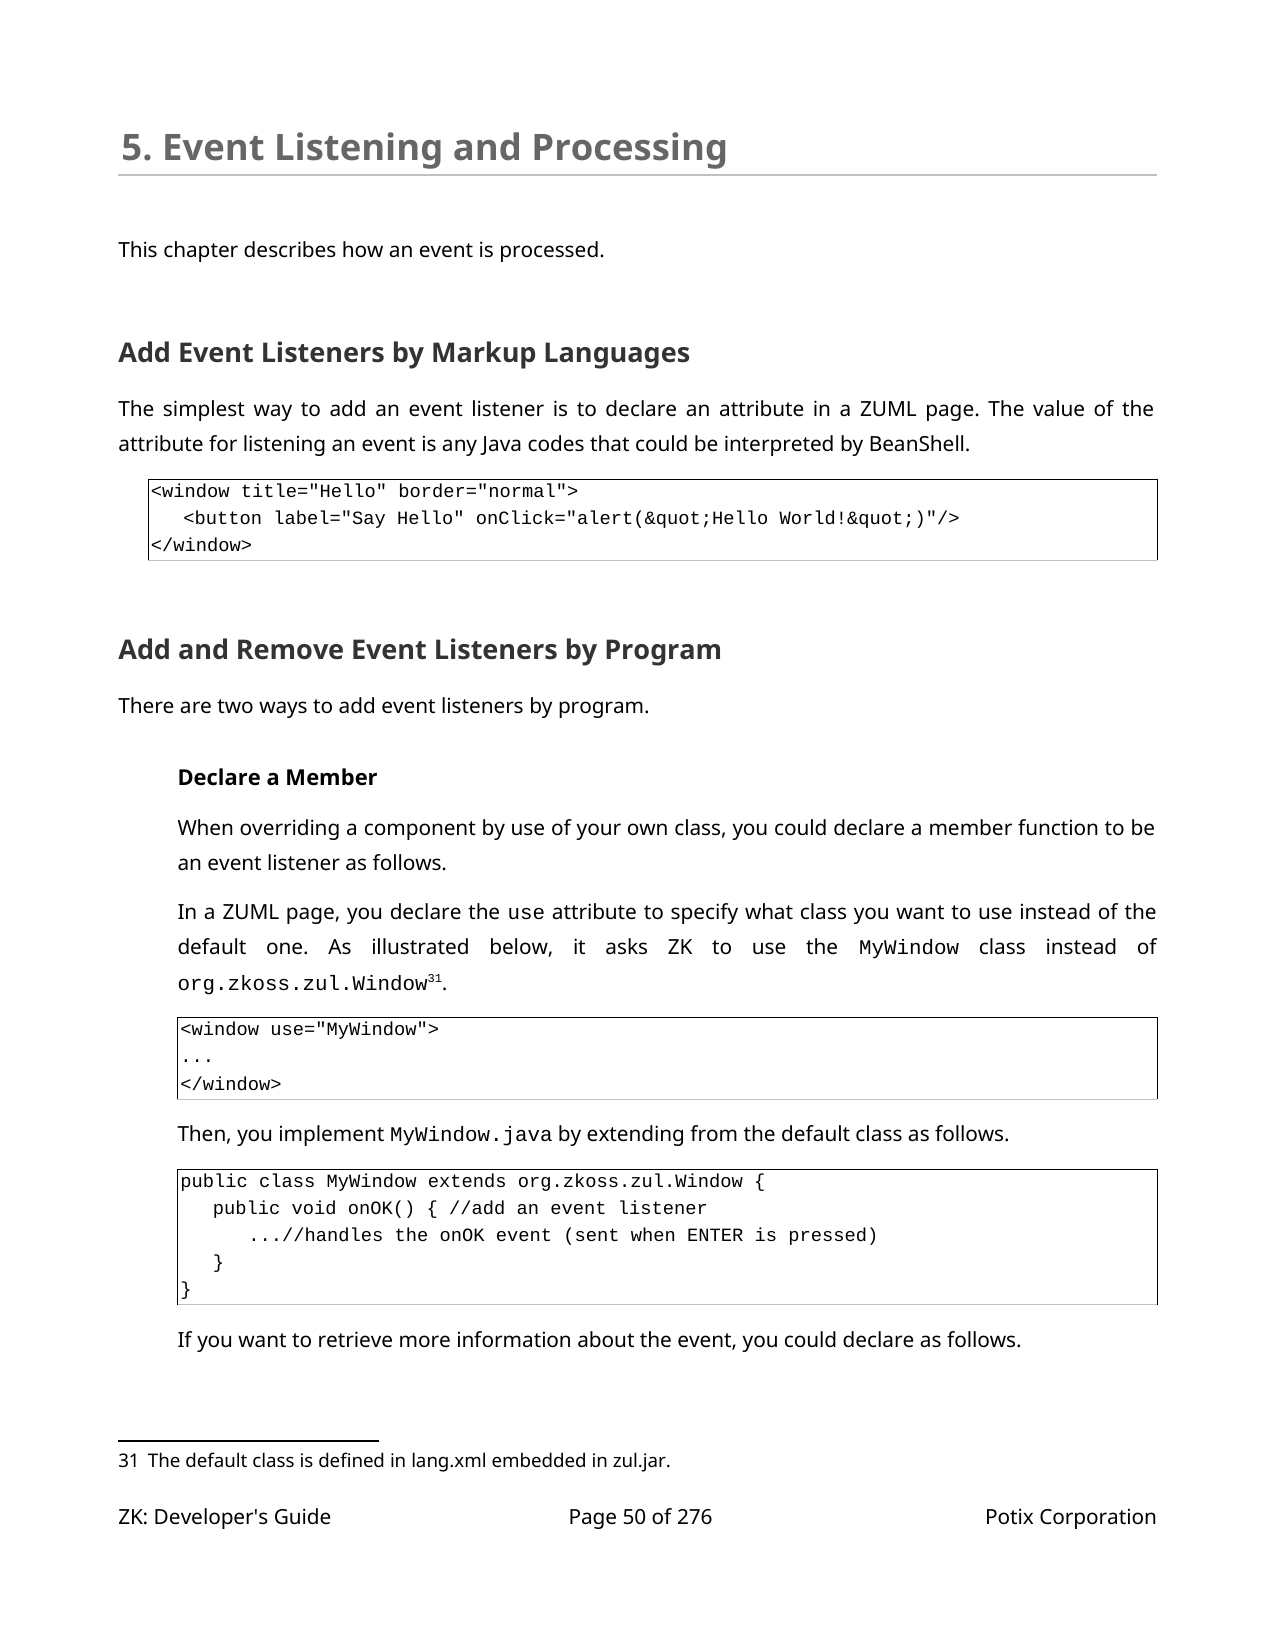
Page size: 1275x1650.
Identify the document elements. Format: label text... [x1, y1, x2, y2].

text </window> [178, 1071, 1157, 1099]
text <window title="Hello" border="normal"> [149, 480, 1157, 503]
text The simplest way to add an event listener is to declare an attribute in a ZUML page. The value of the attribute for listening an event is any Java codes that could be interpreted by BeanShell. [118, 394, 1157, 458]
text <button label="Say Hello" onClick="alert(&quot;Hello World!&quot;)"/> [149, 506, 1157, 530]
text } [178, 1250, 1157, 1274]
text Then, you implement MyWindow.java by extending from the default class as follows. [177, 1119, 1157, 1148]
text When overriding a component by use of your own class, you could declare a member function to be an event listener as follows. [177, 813, 1157, 876]
text This chapter describes how an event is processed. [118, 235, 1157, 263]
subtitle Add Event Listeners by Markup Languages [118, 334, 1157, 371]
subtitle Declare a Member [177, 762, 1157, 792]
text ...//handles the onOK event (sent when ENTER is pressed) [178, 1223, 1157, 1247]
text ... [178, 1044, 1157, 1068]
subtitle Add and Remove Event Listeners by Program [118, 631, 1157, 668]
subtitle 5. Event Listening and Processing [118, 118, 1157, 174]
text In a ZUML page, you declare the use attribute to specify what class you want to use instead of the default one. As illustrated below, it asks ZK to use the MyWindow class instead of org.zkoss.zul.Window. [177, 897, 1157, 996]
text If you want to retrieve more information about the event, you could declare as follows. [177, 1325, 1157, 1353]
text public class MyWindow extends org.zkoss.zul.Window { [178, 1170, 1157, 1193]
text public void onOK() { //add an event listener [178, 1196, 1157, 1220]
text } [178, 1277, 1157, 1304]
text The default class is defined in lang.xml embedded in zul.jar. [118, 1447, 1157, 1473]
text There are two ways to add event listeners by program. [118, 691, 1157, 719]
text <window use="MyWindow"> [178, 1018, 1157, 1041]
text </window> [149, 533, 1157, 560]
